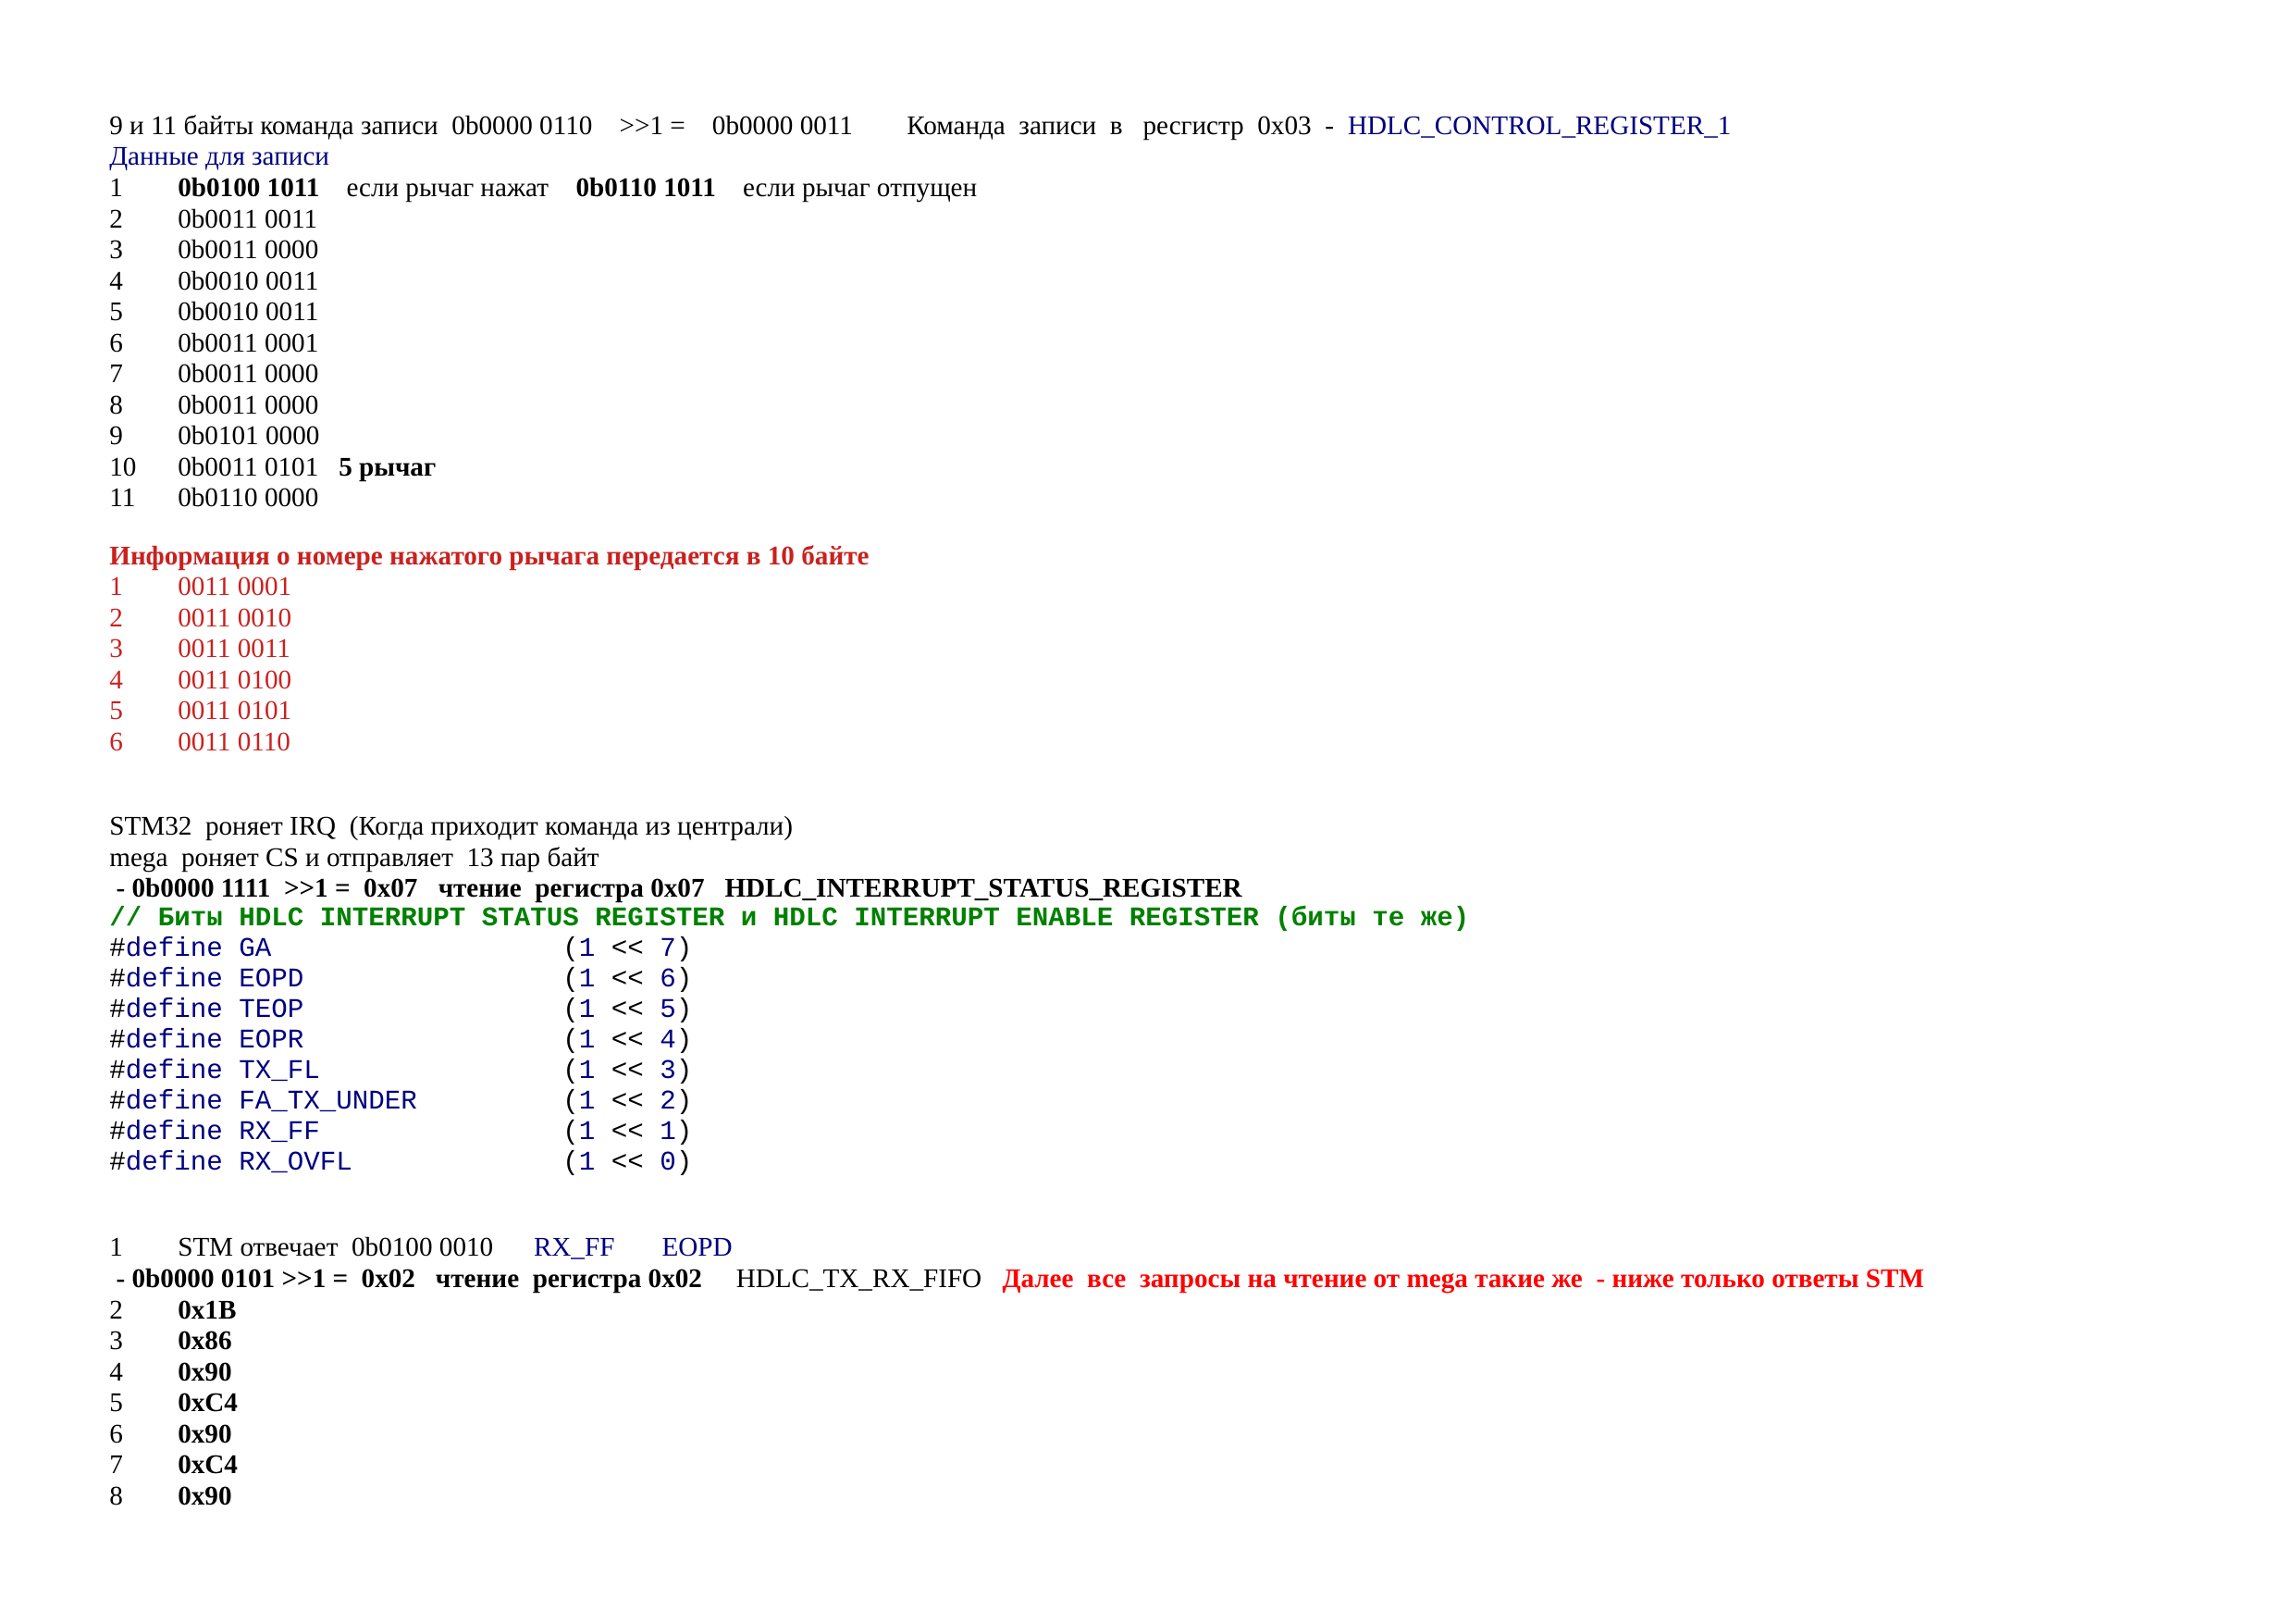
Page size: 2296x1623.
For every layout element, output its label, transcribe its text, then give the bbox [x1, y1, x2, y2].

text - 0b0000 0101 >>1 = 0x02 чтение регистра 0x02 HDLC_TX_RX_FIFO Далее все запросы на чтение от mega такие же - ниже только ответы STM [109, 1262, 2186, 1294]
text 1 0011 0001 [109, 570, 2186, 601]
text 3 0x86 [109, 1324, 2186, 1356]
text 4 0b0010 0011 [109, 265, 2186, 295]
text #define TX_FL (1 << 3) [109, 1056, 2186, 1086]
text 8 0b0011 0000 [109, 389, 2186, 419]
text 5 0b0010 0011 [109, 295, 2186, 327]
text - 0b0000 1111 >>1 = 0x07 чтение регистра 0x07 HDLC_INTERRUPT_STATUS_REGISTER [109, 872, 2186, 903]
text #define RX_FF (1 << 1) [109, 1117, 2186, 1147]
text mega роняет CS и отправляет 13 пар байт [109, 841, 2186, 872]
text 5 0xC4 [109, 1386, 2186, 1418]
text 4 0011 0100 [109, 663, 2186, 695]
text STM32 роняет IRQ (Когда приходит команда из централи) [109, 810, 2186, 841]
text 3 0011 0011 [109, 632, 2186, 663]
text 8 0x90 [109, 1480, 2186, 1510]
text #define FA_TX_UNDER (1 << 2) [109, 1086, 2186, 1117]
text 10 0b0011 0101 5 рычаг [109, 451, 2186, 482]
text 11 0b0110 0000 [109, 482, 2186, 513]
text 6 0b0011 0001 [109, 327, 2186, 357]
text 9 и 11 байты команда записи 0b0000 0110 >>1 = 0b0000 0011 Команда записи в ресгистр 0x03 - HDLC_CONTROL_REGISTER_1 [109, 109, 2186, 141]
text 6 0011 0110 [109, 725, 2186, 757]
text // Биты HDLC INTERRUPT STATUS REGISTER и HDLC INTERRUPT ENABLE REGISTER (биты те же) [109, 903, 2186, 934]
text 4 0x90 [109, 1356, 2186, 1386]
text 2 0x1B [109, 1294, 2186, 1324]
text #define GA (1 << 7) [109, 934, 2186, 964]
text 1 STM отвечает 0b0100 0010 RX_FF EOPD [109, 1232, 2186, 1262]
text 7 0xC4 [109, 1448, 2186, 1480]
text 2 0011 0010 [109, 601, 2186, 632]
text 2 0b0011 0011 [109, 203, 2186, 233]
text #define TEOP (1 << 5) [109, 995, 2186, 1025]
text Данные для записи [109, 141, 2186, 171]
text #define RX_OVFL (1 << 0) [109, 1147, 2186, 1178]
text 6 0x90 [109, 1418, 2186, 1448]
text 1 0b0100 1011 если рычаг нажат 0b0110 1011 если рычаг отпущен [109, 171, 2186, 203]
text Информация о номере нажатого рычага передается в 10 байте [109, 539, 2186, 570]
text 3 0b0011 0000 [109, 233, 2186, 265]
text 5 0011 0101 [109, 695, 2186, 725]
text 7 0b0011 0000 [109, 357, 2186, 389]
text 9 0b0101 0000 [109, 419, 2186, 451]
text #define EOPD (1 << 6) [109, 964, 2186, 995]
text #define EOPR (1 << 4) [109, 1025, 2186, 1056]
